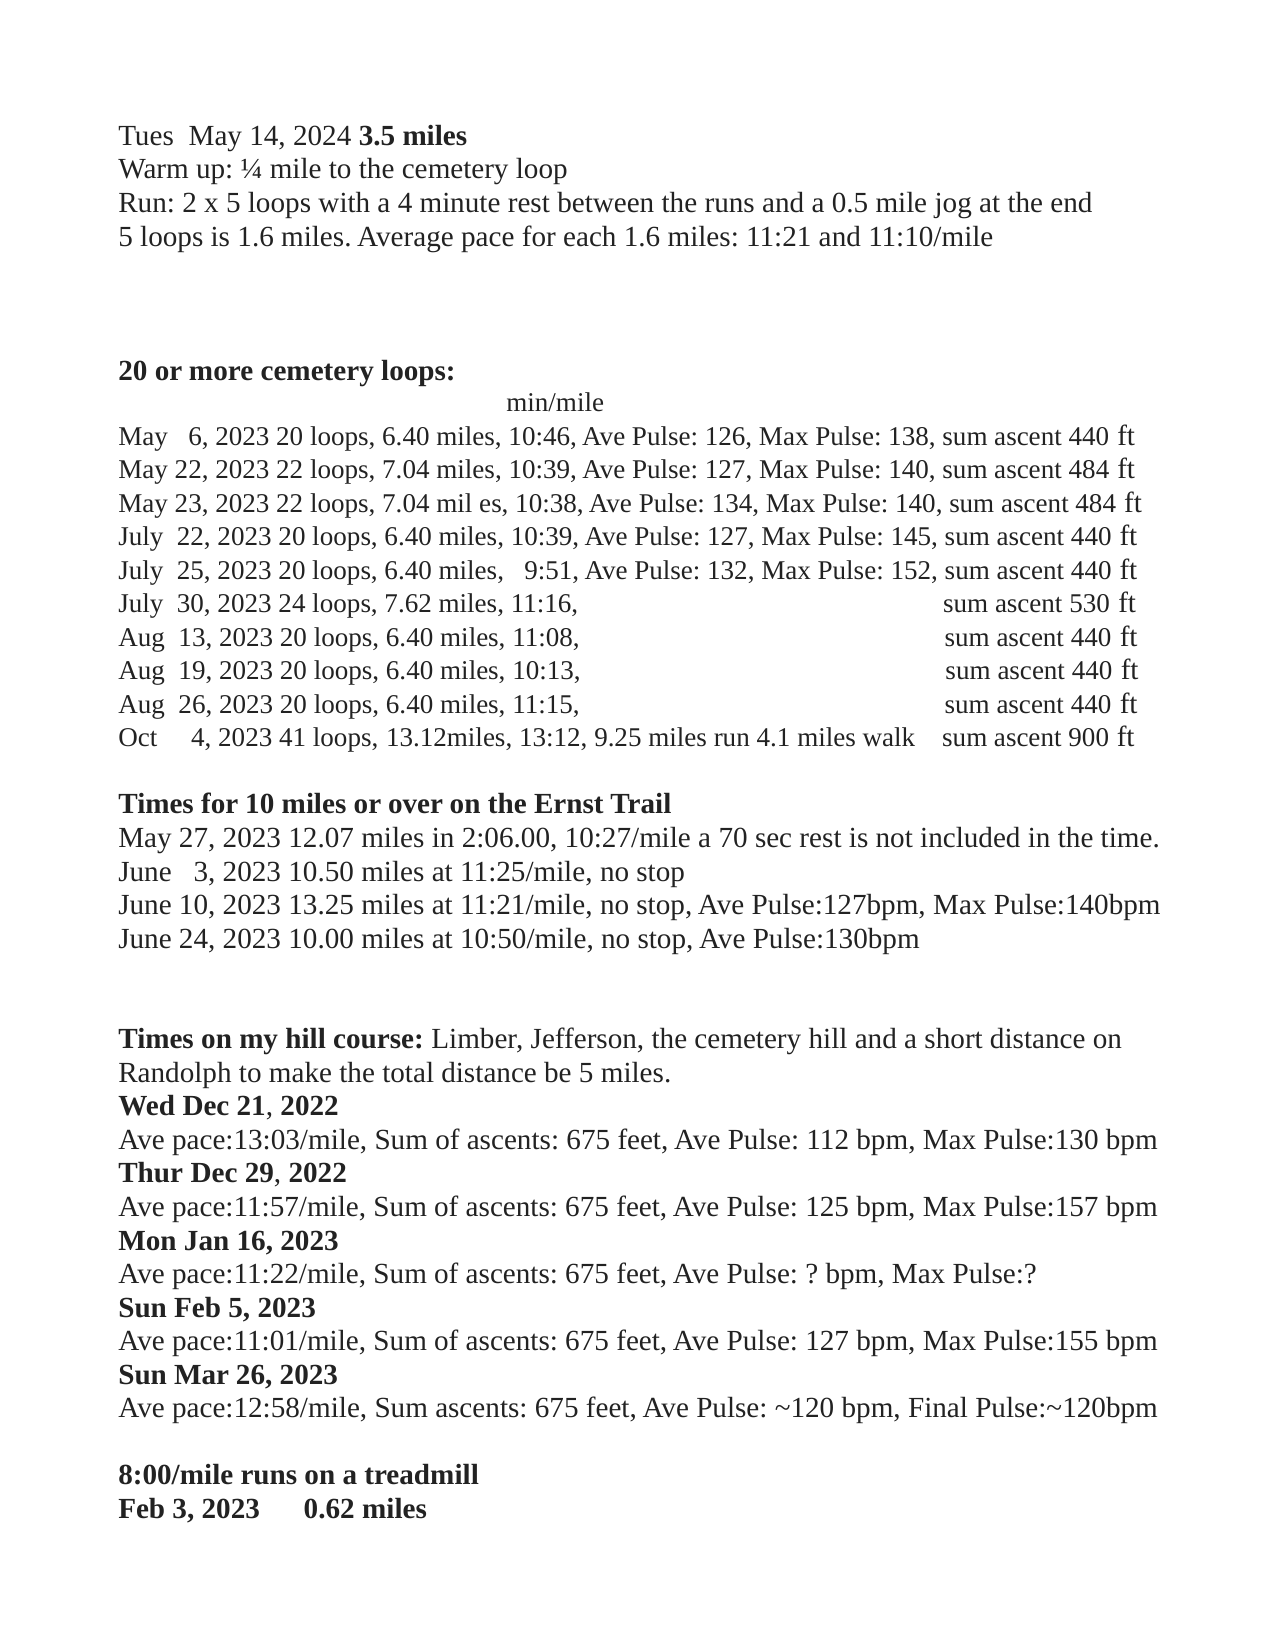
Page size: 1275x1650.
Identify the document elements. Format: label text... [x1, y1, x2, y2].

text June 3, 2023 10.50 miles at 11:25/mile, no stop [118, 854, 1161, 887]
text Times for 10 miles or over on the Ernst Trail [118, 787, 1161, 820]
text May 27, 2023 12.07 miles in 2:06.00, 10:27/mile a 70 sec rest is not included in the time. [118, 820, 1161, 854]
text Warm up: ¼ mile to the cemetery loop [118, 152, 1161, 185]
text May 23, 2023 22 loops, 7.04 mil es, 10:38, Ave Pulse: 134, Max Pulse: 140, sum ascent 484 ft [118, 485, 1161, 518]
text Ave pace:12:58/mile, Sum ascents: 675 feet, Ave Pulse: ~120 bpm, Final Pulse:~120bpm [118, 1390, 1161, 1424]
text Sun Mar 26, 2023 [118, 1357, 1161, 1390]
text 5 loops is 1.6 miles. Average pace for each 1.6 miles: 11:21 and 11:10/mile [118, 219, 1161, 252]
text July 22, 2023 20 loops, 6.40 miles, 10:39, Ave Pulse: 127, Max Pulse: 145, sum ascent 440 ft [118, 518, 1161, 552]
text June 24, 2023 10.00 miles at 10:50/mile, no stop, Ave Pulse:130bpm [118, 921, 1161, 954]
text 20 or more cemetery loops: [118, 353, 1161, 386]
text Aug 19, 2023 20 loops, 6.40 miles, 10:13, sum ascent 440 ft [118, 652, 1161, 686]
text July 25, 2023 20 loops, 6.40 miles, 9:51, Ave Pulse: 132, Max Pulse: 152, sum ascent 440 ft [118, 552, 1161, 585]
text May 22, 2023 22 loops, 7.04 miles, 10:39, Ave Pulse: 127, Max Pulse: 140, sum ascent 484 ft [118, 451, 1161, 485]
text Sun Feb 5, 2023 [118, 1290, 1161, 1323]
text Ave pace:11:01/mile, Sum of ascents: 675 feet, Ave Pulse: 127 bpm, Max Pulse:155 bpm [118, 1323, 1161, 1357]
text Thur Dec 29, 2022 [118, 1156, 1161, 1189]
text Ave pace:11:57/mile, Sum of ascents: 675 feet, Ave Pulse: 125 bpm, Max Pulse:157 bpm [118, 1189, 1161, 1223]
text Feb 3, 2023 0.62 miles [118, 1491, 1161, 1524]
text Mon Jan 16, 2023 [118, 1223, 1161, 1256]
text July 30, 2023 24 loops, 7.62 miles, 11:16, sum ascent 530 ft [118, 585, 1161, 619]
text Ave pace:13:03/mile, Sum of ascents: 675 feet, Ave Pulse: 112 bpm, Max Pulse:130 bpm [118, 1122, 1161, 1156]
text Tues May 14, 2024 3.5 miles [118, 118, 1161, 152]
text Run: 2 x 5 loops with a 4 minute rest between the runs and a 0.5 mile jog at the end [118, 185, 1161, 219]
text Ave pace:11:22/mile, Sum of ascents: 675 feet, Ave Pulse: ? bpm, Max Pulse:? [118, 1256, 1161, 1290]
text 8:00/mile runs on a treadmill [118, 1457, 1161, 1491]
text Wed Dec 21, 2022 [118, 1088, 1161, 1122]
text Oct 4, 2023 41 loops, 13.12miles, 13:12, 9.25 miles run 4.1 miles walk sum ascent 900 ft [118, 719, 1161, 753]
text June 10, 2023 13.25 miles at 11:21/mile, no stop, Ave Pulse:127bpm, Max Pulse:140bpm [118, 887, 1161, 921]
text min/mile [118, 386, 1161, 418]
text Aug 26, 2023 20 loops, 6.40 miles, 11:15, sum ascent 440 ft [118, 686, 1161, 719]
text May 6, 2023 20 loops, 6.40 miles, 10:46, Ave Pulse: 126, Max Pulse: 138, sum ascent 440 ft [118, 418, 1161, 451]
text Times on my hill course: Limber, Jefferson, the cemetery hill and a short distance on Randolph to make the total distance be 5 miles. [118, 1021, 1161, 1088]
text Aug 13, 2023 20 loops, 6.40 miles, 11:08, sum ascent 440 ft [118, 619, 1161, 652]
